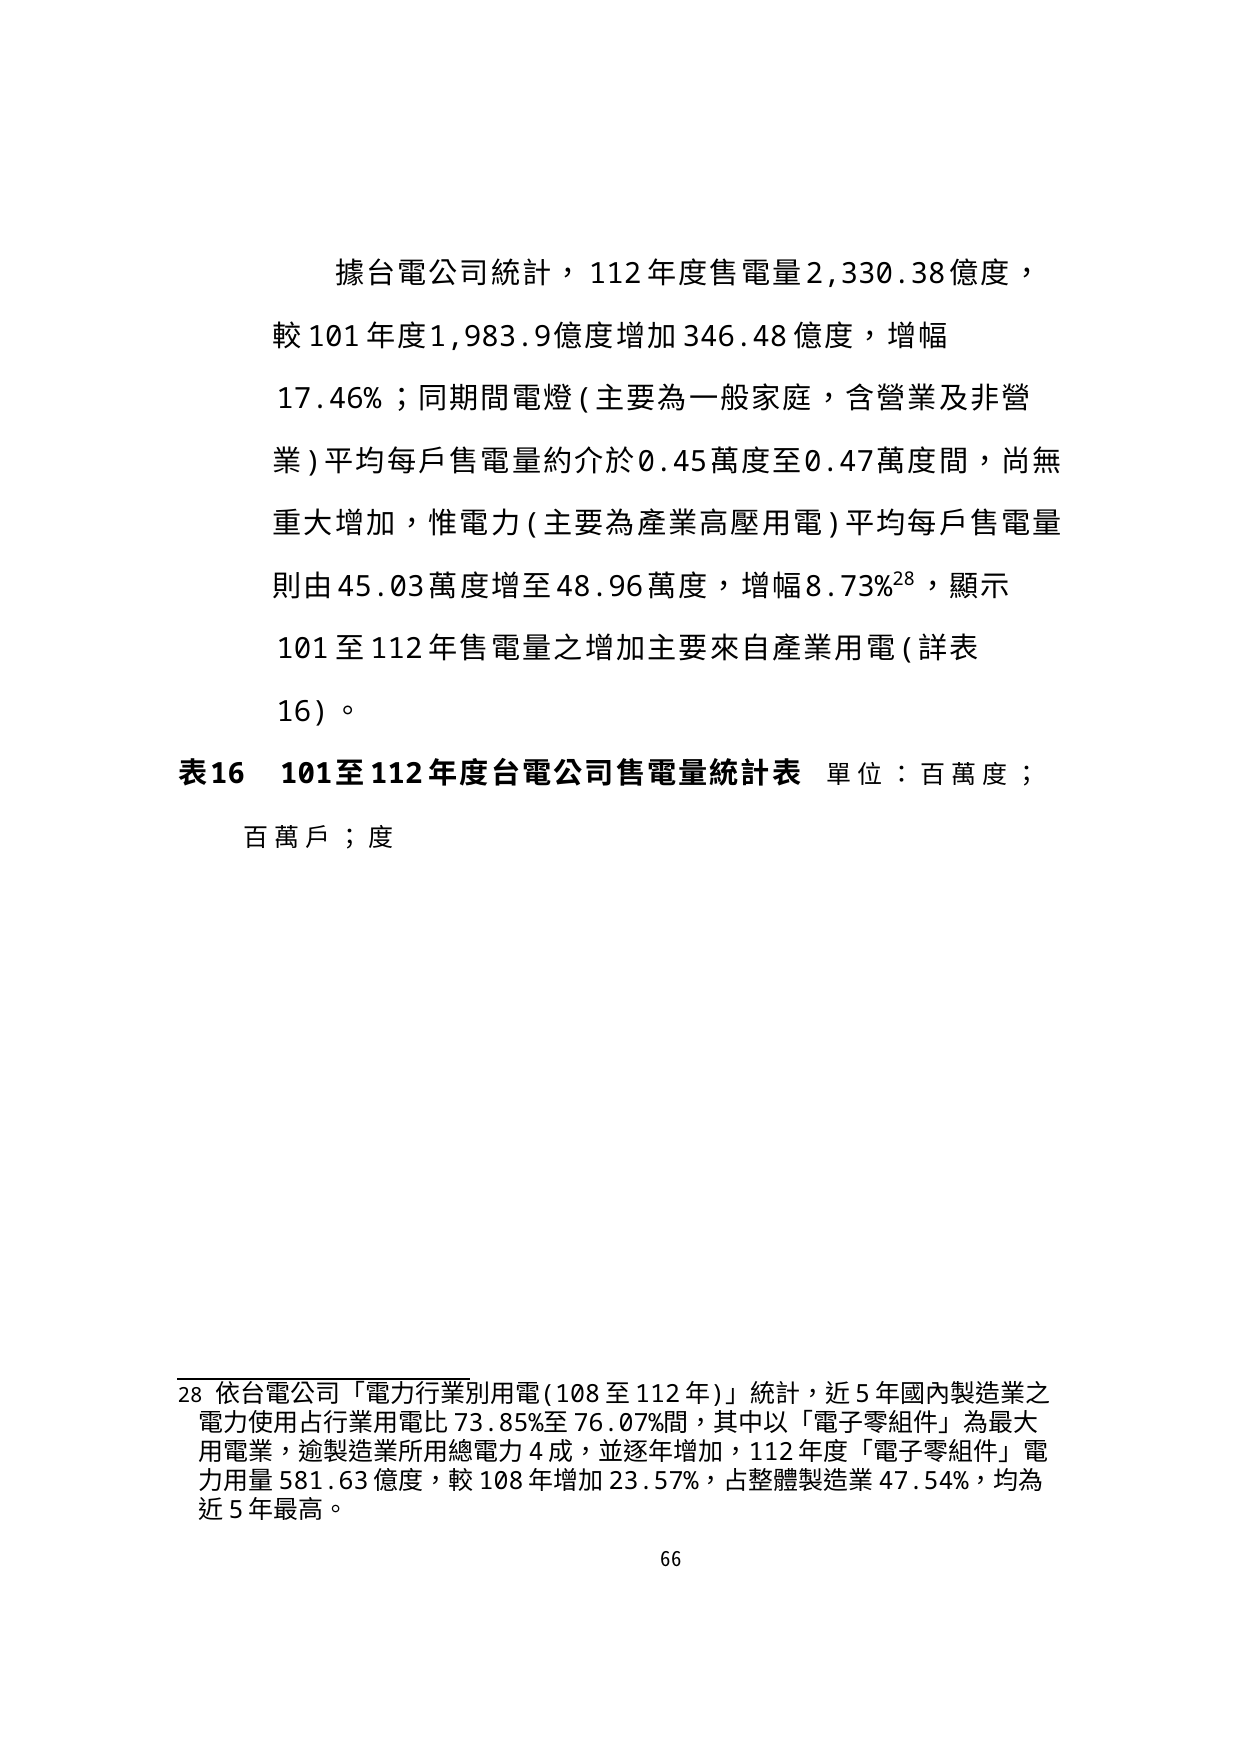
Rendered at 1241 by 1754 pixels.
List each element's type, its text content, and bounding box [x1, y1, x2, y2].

text 據台電公司統計，112年度售電量2,330.38億度，較101年度1,983.9億度增加346.48億度，增幅17.46%；同期間電燈(主要為一般家庭，含營業及非營業)平均每戶售電量約介於0.45萬度至0.47萬度間，尚無重大增加，惟電力(主要為產業高壓用電)平均每戶售電量則由45.03萬度增至48.96萬度，增幅8.73%，顯示101至112年售電量之增加主要來自產業用電(詳表16)。 [266, 229, 1063, 729]
text 依台電公司「電力行業別用電(108至112年)」統計，近5年國內製造業之電力使用占行業用電比73.85%至76.07%間，其中以「電子零組件」為最大用電業，逾製造業所用總電力4成，並逐年增加，112年度「電子零組件」電力用量581.63億度，較108年增加23.57%，占整體製造業47.54%，均為近5年最高。 [177, 1379, 1063, 1525]
text 表16 101至112年度台電公司售電量統計表 單位：百萬度；百萬戶；度 [169, 729, 1063, 854]
